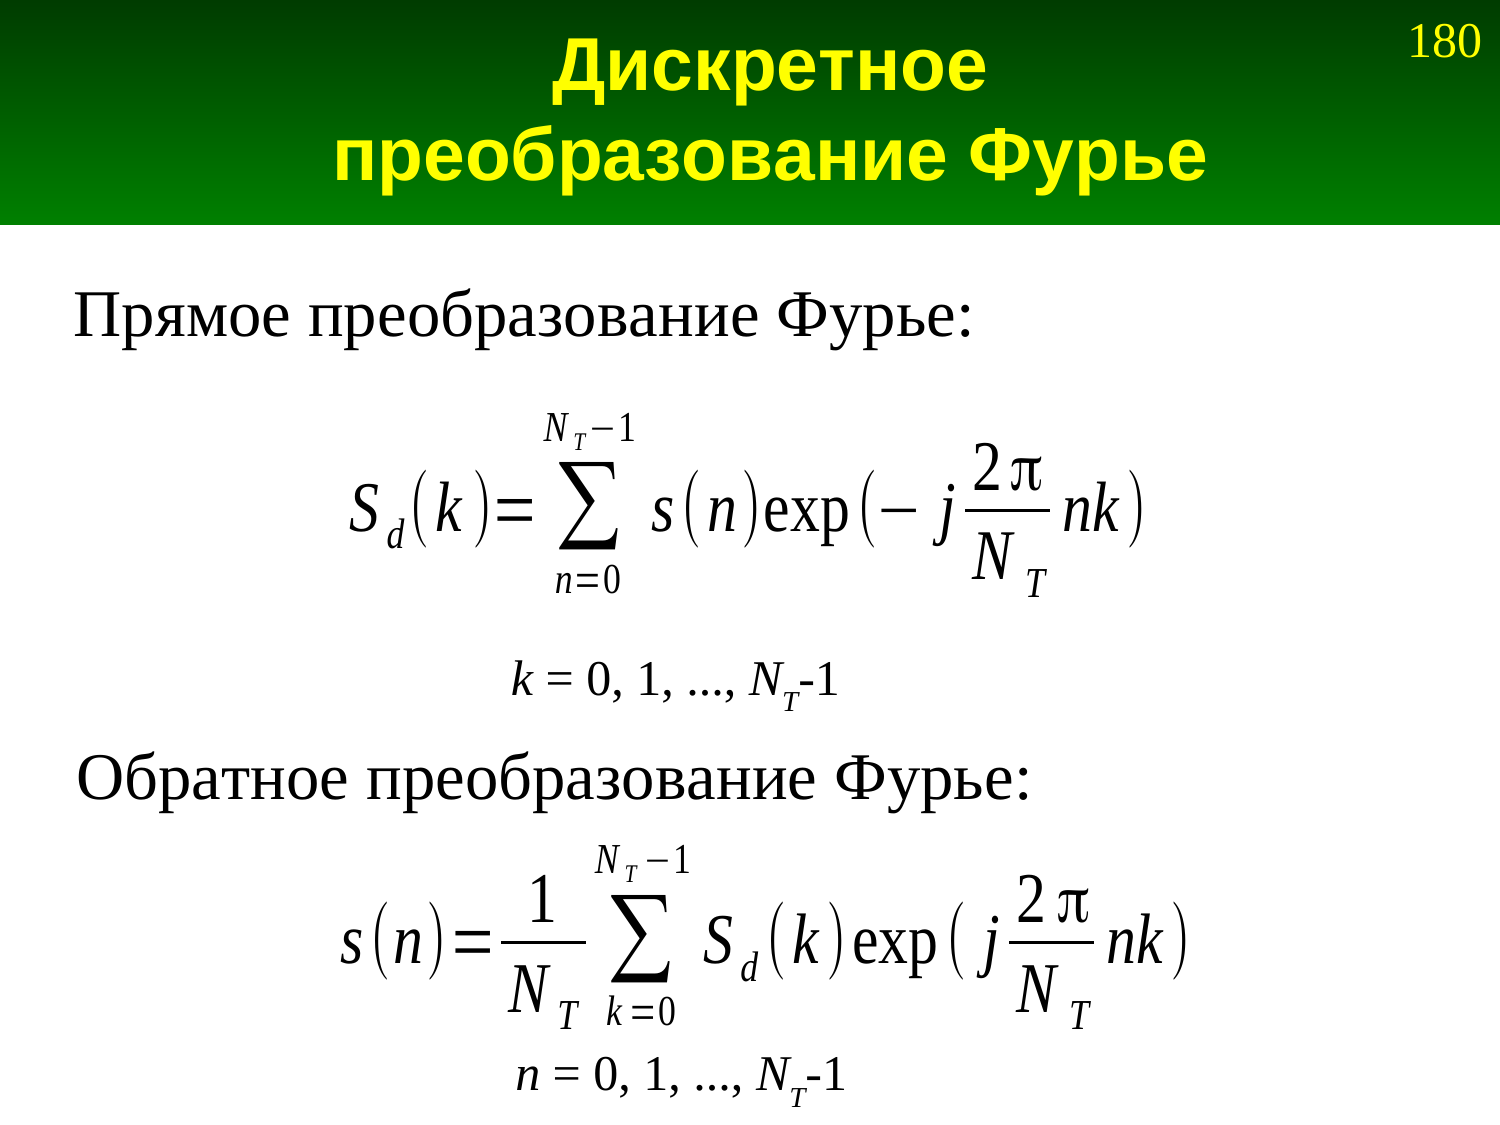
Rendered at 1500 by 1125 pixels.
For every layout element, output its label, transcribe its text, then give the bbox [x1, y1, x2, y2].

text_box k = 0, 1, ..., NT-1 [496, 637, 855, 725]
title Дискретное преобразование Фурье [100, 7, 1441, 204]
chart [330, 401, 1162, 607]
text_box Обратное преобразование Фурье: [61, 725, 1083, 854]
chart [322, 833, 1206, 1039]
text_box Прямое преобразование Фурье: [59, 262, 1073, 390]
text_box n = 0, 1, ..., NT-1 [500, 1033, 863, 1121]
